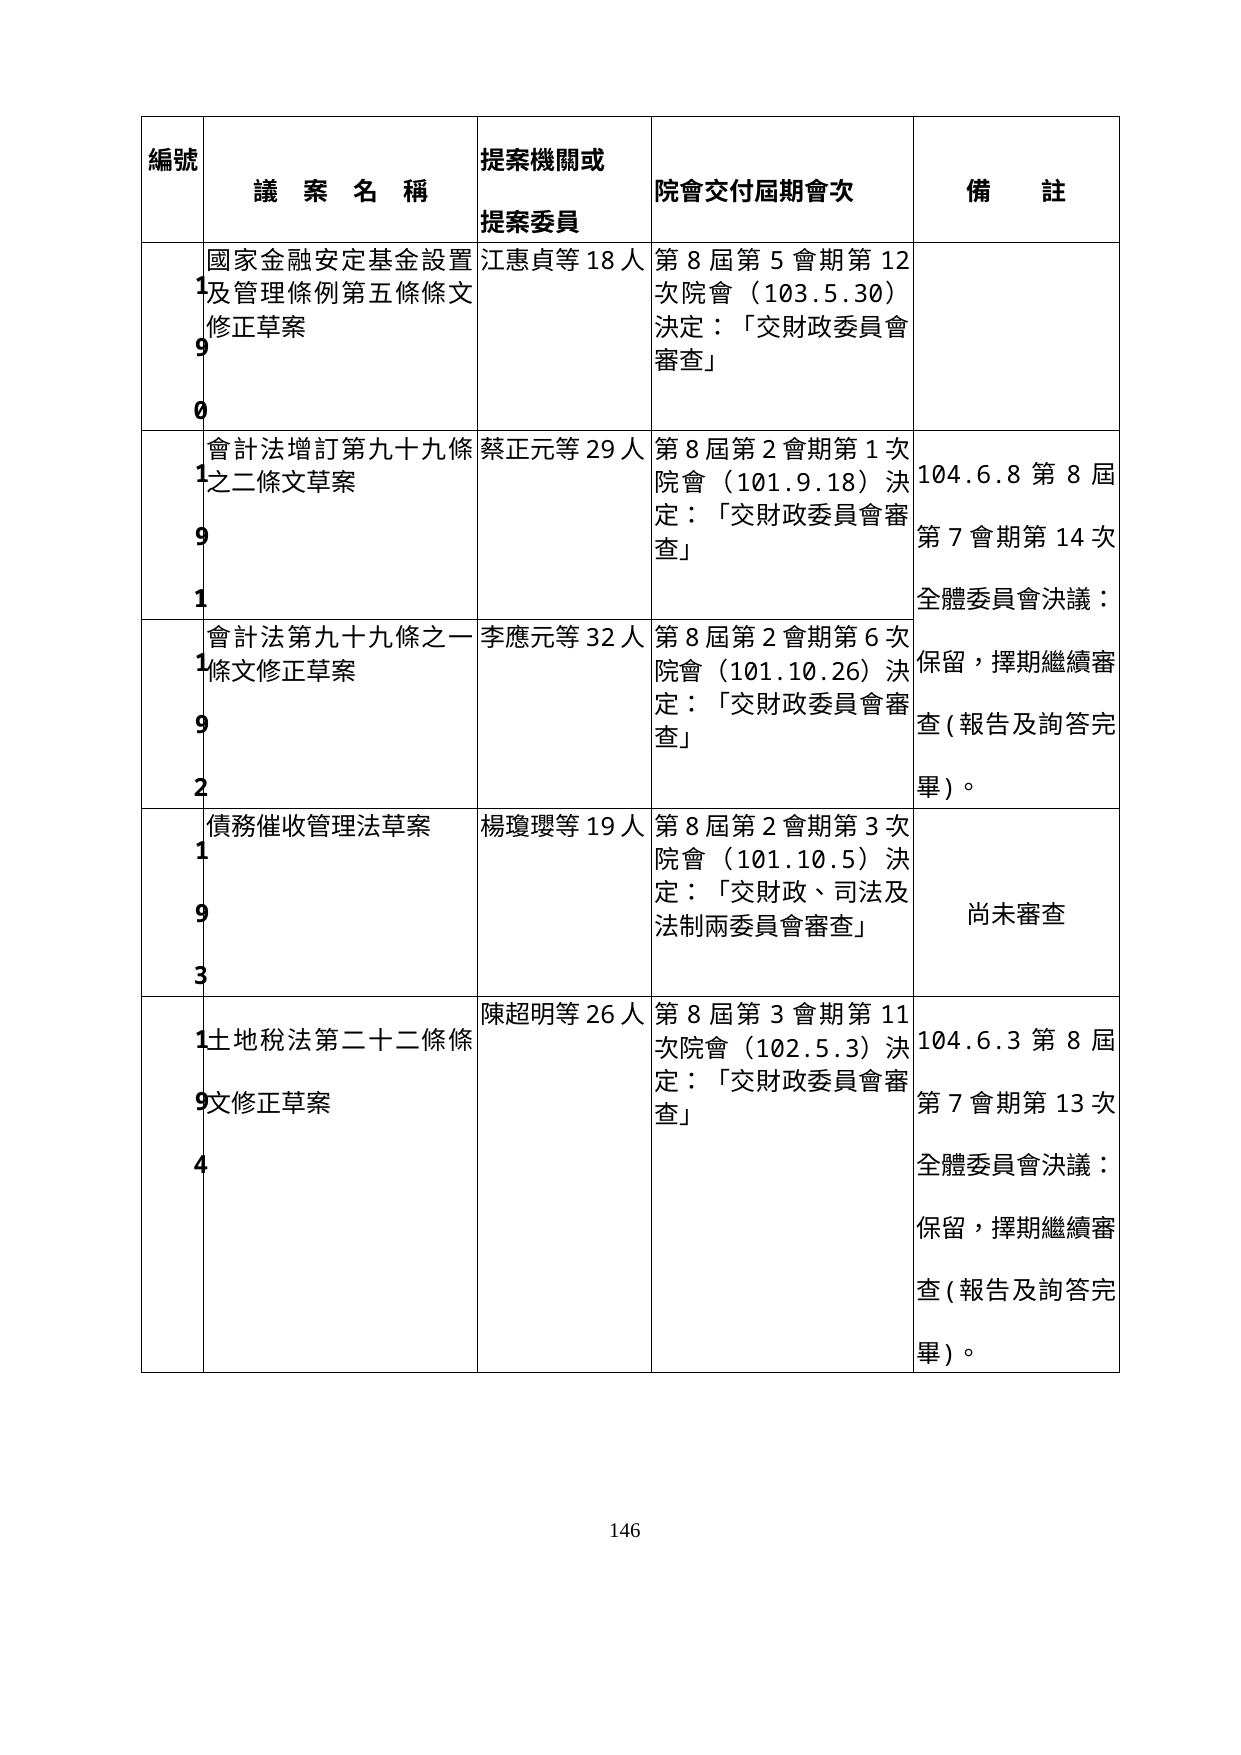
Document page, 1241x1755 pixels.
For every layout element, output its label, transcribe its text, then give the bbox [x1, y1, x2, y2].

table_header 提案機關或 提案委員 [478, 117, 651, 242]
table_cell 104.6.3第8屆第7會期第13次全體委員會決議：保留，擇期繼續審查(報告及詢答完畢)。 [914, 997, 1119, 1372]
table_cell [142, 620, 203, 807]
table_cell [914, 243, 1119, 430]
table_cell 第8屆第3會期第11次院會（102.5.3）決定：「交財政委員會審查」 [652, 997, 913, 1372]
table_cell [142, 809, 203, 996]
table_cell [142, 243, 203, 430]
table_cell 第8屆第2會期第6次院會（101.10.26）決定：「交財政委員會審查」 [652, 620, 913, 807]
table_cell 104.6.8第8屆第7會期第14次全體委員會決議：保留，擇期繼續審查(報告及詢答完畢)。 [914, 431, 1119, 807]
table_cell 楊瓊瓔等19人 [478, 809, 651, 996]
table_header 備 註 [914, 117, 1119, 242]
table_cell 李應元等32人 [478, 620, 651, 807]
table_cell 國家金融安定基金設置及管理條例第五條條文修正草案 [204, 243, 477, 430]
table_cell 江惠貞等18人 [478, 243, 651, 430]
table_cell 陳超明等26人 [478, 997, 651, 1372]
table_header 院會交付屆期會次 [652, 117, 913, 242]
table_cell 尚未審查 [914, 809, 1119, 996]
table_cell 土地稅法第二十二條條文修正草案 [204, 997, 477, 1372]
table_cell 會計法第九十九條之一條文修正草案 [204, 620, 477, 807]
table_cell 債務催收管理法草案 [204, 809, 477, 996]
table_cell [142, 997, 203, 1372]
table_header 編號 [142, 117, 203, 242]
table_header 議 案 名 稱 [204, 117, 477, 242]
table_cell 會計法增訂第九十九條之二條文草案 [204, 431, 477, 619]
table_cell 第8屆第5會期第12次院會（103.5.30）決定：「交財政委員會審查」 [652, 243, 913, 430]
table_cell 第8屆第2會期第3次院會（101.10.5）決定：「交財政、司法及法制兩委員會審查」 [652, 809, 913, 996]
table_cell 蔡正元等29人 [478, 431, 651, 619]
table_cell 第8屆第2會期第1次院會（101.9.18）決定：「交財政委員會審查」 [652, 431, 913, 619]
table_cell [142, 431, 203, 619]
